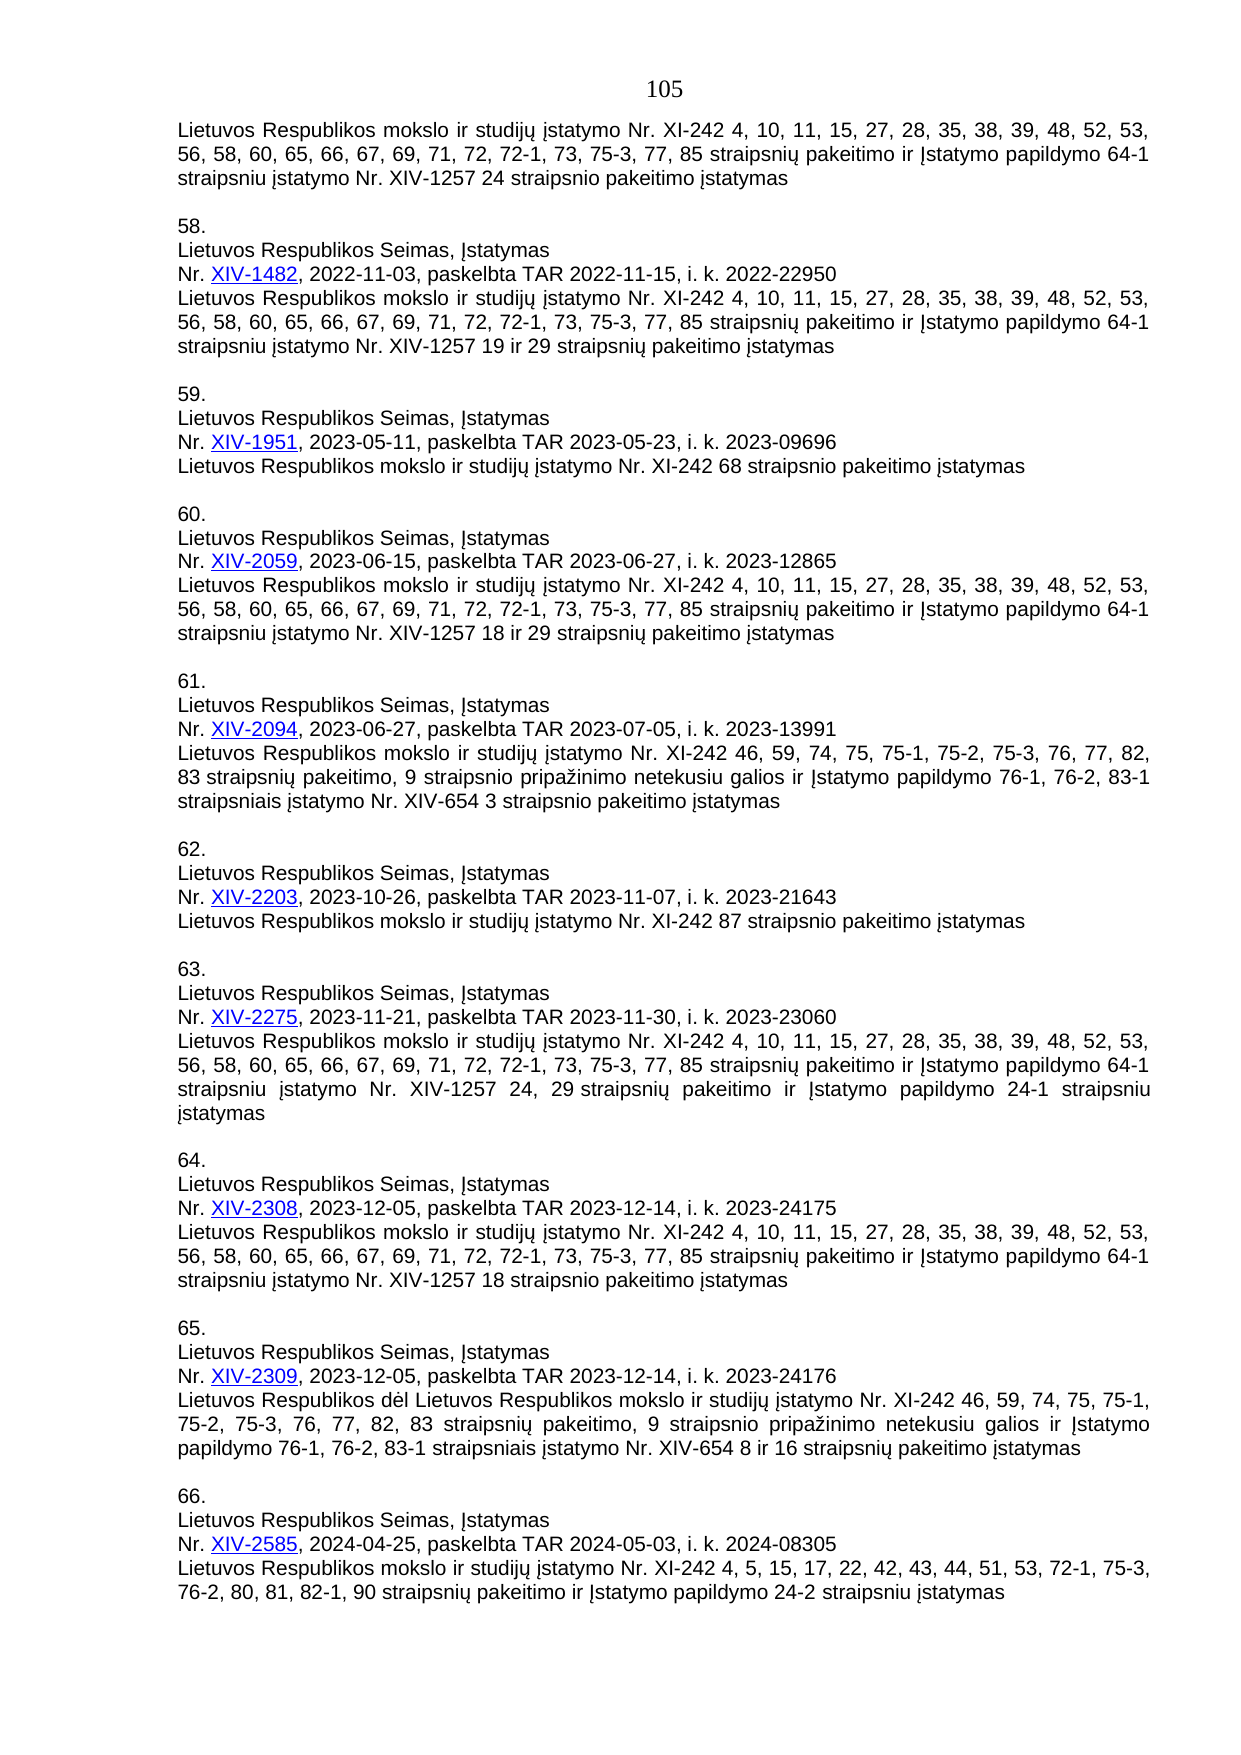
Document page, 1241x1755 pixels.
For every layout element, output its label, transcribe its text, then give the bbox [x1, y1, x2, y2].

text 59. [177, 382, 1152, 406]
text Lietuvos Respublikos Seimas, Įstatymas [177, 1508, 1152, 1532]
text Nr. XIV-2275, 2023-11-21, paskelbta TAR 2023-11-30, i. k. 2023-23060 [177, 1004, 1152, 1028]
text Lietuvos Respublikos mokslo ir studijų įstatymo Nr. XI-242 4, 5, 15, 17, 22, 42, 43, 44, 51, 53, 72-1, 75-3, 76-2, 80, 81, 82-1, 90 straipsnių pakeitimo ir Įstatymo papildymo 24-2 straipsniu įstatymas [177, 1556, 1152, 1603]
text Lietuvos Respublikos dėl Lietuvos Respublikos mokslo ir studijų įstatymo Nr. XI-242 46, 59, 74, 75, 75-1, 75-2, 75-3, 76, 77, 82, 83 straipsnių pakeitimo, 9 straipsnio pripažinimo netekusiu galios ir Įstatymo papildymo 76-1, 76-2, 83-1 straipsniais įstatymo Nr. XIV-654 8 ir 16 straipsnių pakeitimo įstatymas [177, 1388, 1152, 1460]
text Lietuvos Respublikos mokslo ir studijų įstatymo Nr. XI-242 4, 10, 11, 15, 27, 28, 35, 38, 39, 48, 52, 53, 56, 58, 60, 65, 66, 67, 69, 71, 72, 72-1, 73, 75-3, 77, 85 straipsnių pakeitimo ir Įstatymo papildymo 64-1 straipsniu įstatymo Nr. XIV-1257 24 straipsnio pakeitimo įstatymas [177, 118, 1152, 190]
text Lietuvos Respublikos Seimas, Įstatymas [177, 693, 1152, 717]
text Lietuvos Respublikos mokslo ir studijų įstatymo Nr. XI-242 4, 10, 11, 15, 27, 28, 35, 38, 39, 48, 52, 53, 56, 58, 60, 65, 66, 67, 69, 71, 72, 72-1, 73, 75-3, 77, 85 straipsnių pakeitimo ir Įstatymo papildymo 64-1 straipsniu įstatymo Nr. XIV-1257 18 straipsnio pakeitimo įstatymas [177, 1220, 1152, 1292]
text 61. [177, 669, 1152, 693]
text Nr. XIV-2203, 2023-10-26, paskelbta TAR 2023-11-07, i. k. 2023-21643 [177, 885, 1152, 909]
text 64. [177, 1148, 1152, 1172]
text Lietuvos Respublikos Seimas, Įstatymas [177, 1340, 1152, 1364]
text Lietuvos Respublikos mokslo ir studijų įstatymo Nr. XI-242 4, 10, 11, 15, 27, 28, 35, 38, 39, 48, 52, 53, 56, 58, 60, 65, 66, 67, 69, 71, 72, 72-1, 73, 75-3, 77, 85 straipsnių pakeitimo ir Įstatymo papildymo 64-1 straipsniu įstatymo Nr. XIV-1257 24, 29 straipsnių pakeitimo ir Įstatymo papildymo 24-1 straipsniu įstatymas [177, 1028, 1152, 1124]
text Nr. XIV-1951, 2023-05-11, paskelbta TAR 2023-05-23, i. k. 2023-09696 [177, 429, 1152, 453]
text Lietuvos Respublikos mokslo ir studijų įstatymo Nr. XI-242 4, 10, 11, 15, 27, 28, 35, 38, 39, 48, 52, 53, 56, 58, 60, 65, 66, 67, 69, 71, 72, 72-1, 73, 75-3, 77, 85 straipsnių pakeitimo ir Įstatymo papildymo 64-1 straipsniu įstatymo Nr. XIV-1257 19 ir 29 straipsnių pakeitimo įstatymas [177, 286, 1152, 358]
text Lietuvos Respublikos Seimas, Įstatymas [177, 406, 1152, 429]
text 66. [177, 1484, 1152, 1508]
text Nr. XIV-2059, 2023-06-15, paskelbta TAR 2023-06-27, i. k. 2023-12865 [177, 549, 1152, 573]
text Lietuvos Respublikos Seimas, Įstatymas [177, 238, 1152, 262]
text Lietuvos Respublikos mokslo ir studijų įstatymo Nr. XI-242 68 straipsnio pakeitimo įstatymas [177, 453, 1152, 477]
text 62. [177, 837, 1152, 861]
text Nr. XIV-2308, 2023-12-05, paskelbta TAR 2023-12-14, i. k. 2023-24175 [177, 1196, 1152, 1220]
text Lietuvos Respublikos Seimas, Įstatymas [177, 861, 1152, 885]
text Lietuvos Respublikos Seimas, Įstatymas [177, 1172, 1152, 1196]
text Lietuvos Respublikos mokslo ir studijų įstatymo Nr. XI-242 87 straipsnio pakeitimo įstatymas [177, 909, 1152, 933]
text Nr. XIV-2309, 2023-12-05, paskelbta TAR 2023-12-14, i. k. 2023-24176 [177, 1364, 1152, 1388]
text 60. [177, 501, 1152, 525]
text Lietuvos Respublikos Seimas, Įstatymas [177, 525, 1152, 549]
text Lietuvos Respublikos Seimas, Įstatymas [177, 981, 1152, 1004]
text 58. [177, 214, 1152, 238]
text Nr. XIV-2094, 2023-06-27, paskelbta TAR 2023-07-05, i. k. 2023-13991 [177, 717, 1152, 741]
text Lietuvos Respublikos mokslo ir studijų įstatymo Nr. XI-242 46, 59, 74, 75, 75-1, 75-2, 75-3, 76, 77, 82, 83 straipsnių pakeitimo, 9 straipsnio pripažinimo netekusiu galios ir Įstatymo papildymo 76-1, 76-2, 83-1 straipsniais įstatymo Nr. XIV-654 3 straipsnio pakeitimo įstatymas [177, 741, 1152, 813]
text Lietuvos Respublikos mokslo ir studijų įstatymo Nr. XI-242 4, 10, 11, 15, 27, 28, 35, 38, 39, 48, 52, 53, 56, 58, 60, 65, 66, 67, 69, 71, 72, 72-1, 73, 75-3, 77, 85 straipsnių pakeitimo ir Įstatymo papildymo 64-1 straipsniu įstatymo Nr. XIV-1257 18 ir 29 straipsnių pakeitimo įstatymas [177, 573, 1152, 645]
text Nr. XIV-2585, 2024-04-25, paskelbta TAR 2024-05-03, i. k. 2024-08305 [177, 1532, 1152, 1556]
text 65. [177, 1316, 1152, 1340]
text Nr. XIV-1482, 2022-11-03, paskelbta TAR 2022-11-15, i. k. 2022-22950 [177, 262, 1152, 286]
text 63. [177, 957, 1152, 981]
